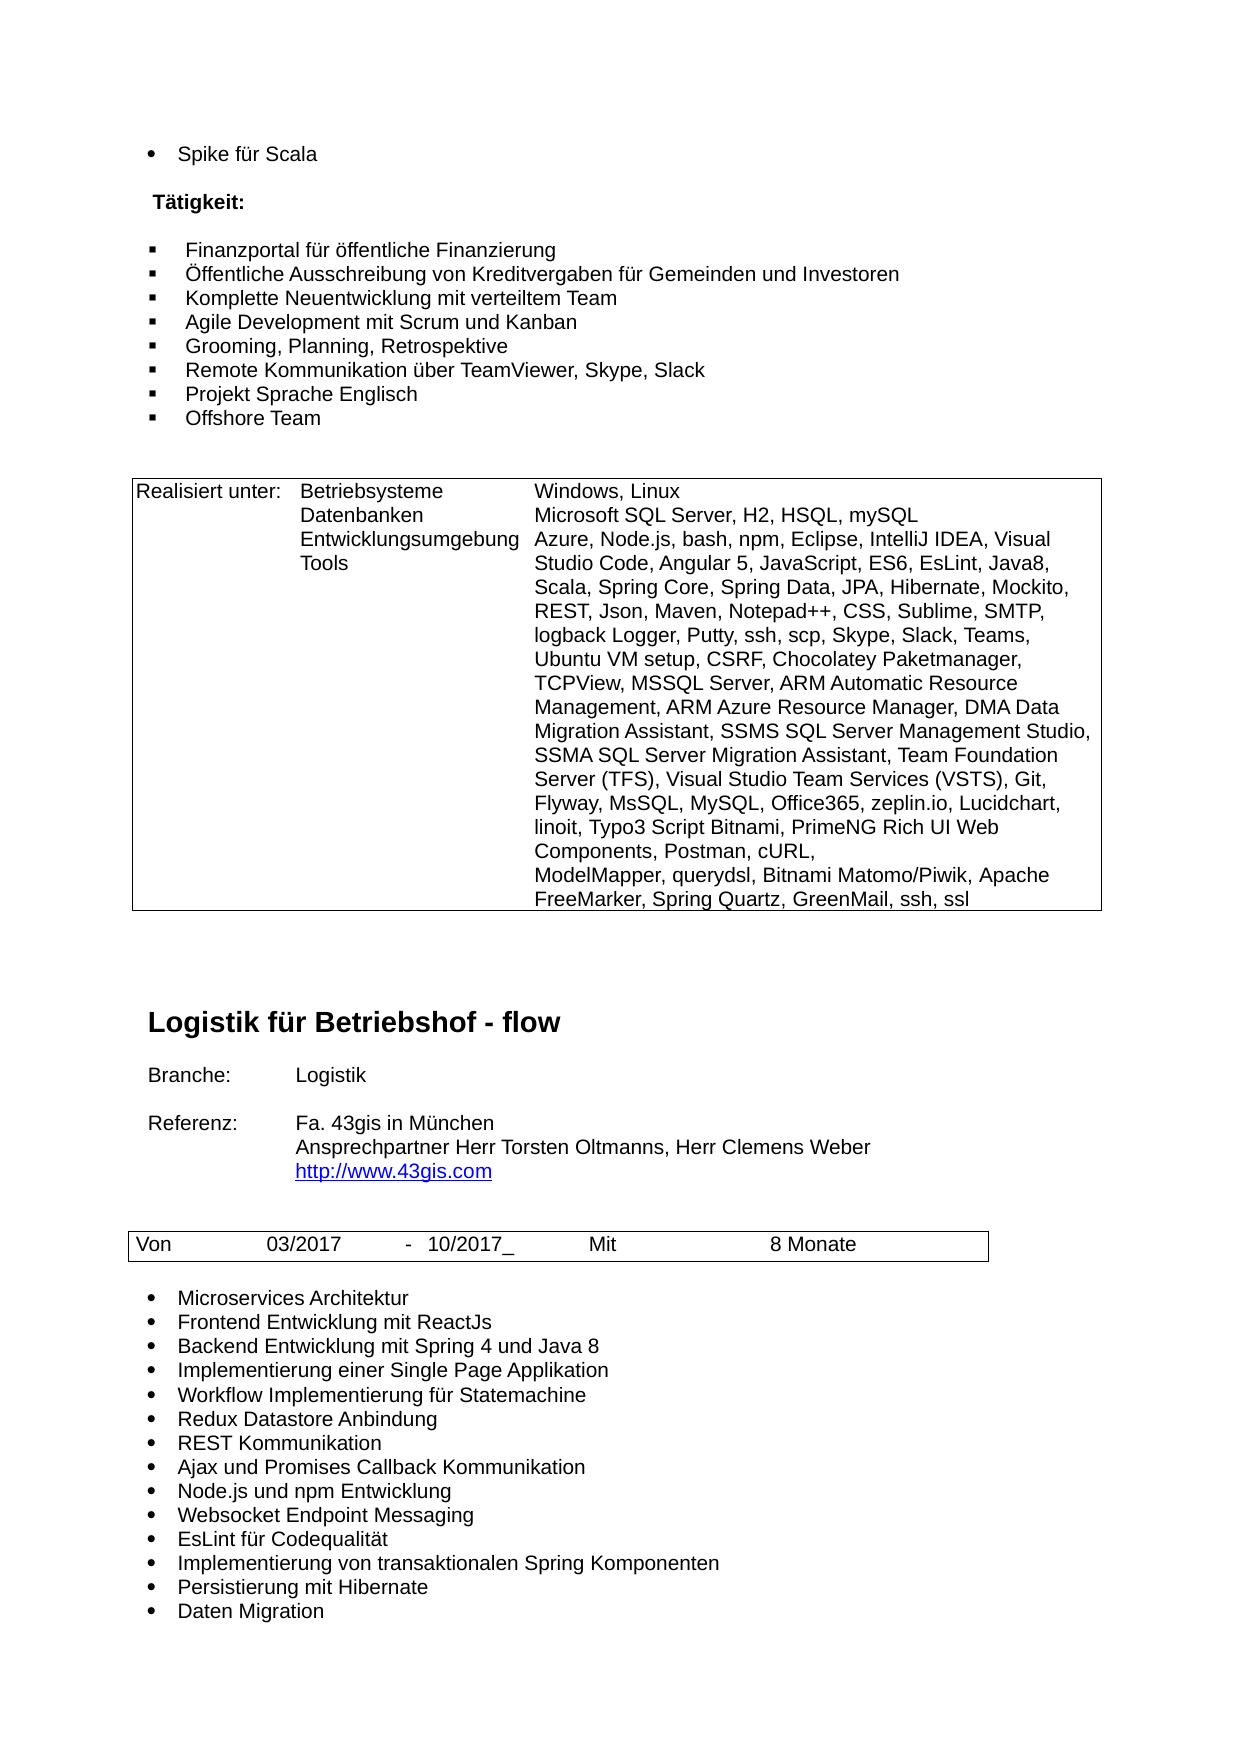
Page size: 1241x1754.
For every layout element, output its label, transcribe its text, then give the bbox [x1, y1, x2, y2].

list Implementierung von transaktionalen Spring Komponenten [148, 1551, 1110, 1575]
table_cell Entwicklungsumgebung Tools [297, 527, 531, 910]
table_header Betriebsysteme Datenbanken [297, 479, 531, 527]
text Ansprechpartner Herr Torsten Oltmanns, Herr Clemens Weber [148, 1135, 1110, 1159]
list Node.js und npm Entwicklung [148, 1479, 1110, 1503]
table_header Realisiert unter: [133, 479, 297, 527]
list Öffentliche Ausschreibung von Kreditvergaben für Gemeinden und Investoren [148, 262, 1110, 286]
list Daten Migration [148, 1599, 1110, 1623]
list Finanzportal für öffentliche Finanzierung [148, 238, 1110, 262]
table_header Von [129, 1232, 259, 1261]
list EsLint für Codequalität [148, 1527, 1110, 1551]
table_header 10/2017_ [420, 1232, 581, 1261]
table_cell Azure, Node.js, bash, npm, Eclipse, IntelliJ IDEA, Visual Studio Code, Angular 5, JavaScript, ES6, EsLint, Java8, Scala, Spring Core, Spring Data, JPA, Hibernate, Mockito, REST, Json, Maven, Notepad++, CSS, Sublime, SMTP, logback Logger, Putty, ssh, scp, Skype, Slack, Teams, Ubuntu VM setup, CSRF, Chocolatey Paketmanager, TCPView, MSSQL Server, ARM Automatic Resource Management, ARM Azure Resource Manager, DMA Data Migration Assistant, SSMS SQL Server Management Studio, SSMA SQL Server Migration Assistant, Team Foundation Server (TFS), Visual Studio Team Services (VSTS), Git, Flyway, MsSQL, MySQL, Office365, zeplin.io, Lucidchart, linoit, Typo3 Script Bitnami, PrimeNG Rich UI Web Components, Postman, cURL, ModelMapper, querydsl, Bitnami Matomo/Piwik, Apache FreeMarker, Spring Quartz, GreenMail, ssh, ssl [531, 527, 1101, 910]
list Implementierung einer Single Page Applikation [148, 1358, 1110, 1382]
text Tätigkeit: [152, 190, 1110, 214]
table_header Windows, Linux Microsoft SQL Server, H2, HSQL, mySQL [531, 479, 1101, 527]
list REST Kommunikation [148, 1431, 1110, 1454]
list Ajax und Promises Callback Kommunikation [148, 1454, 1110, 1479]
text Branche: Logistik [148, 1063, 1110, 1087]
table_header 03/2017 [259, 1232, 398, 1261]
text http://www.43gis.com [221, 1159, 1110, 1183]
list Backend Entwicklung mit Spring 4 und Java 8 [148, 1334, 1110, 1358]
list Projekt Sprache Englisch [148, 382, 1110, 406]
list Frontend Entwicklung mit ReactJs [148, 1310, 1110, 1334]
table_header - [398, 1232, 420, 1261]
list Persistierung mit Hibernate [148, 1575, 1110, 1599]
list Offshore Team [148, 406, 1110, 430]
list Websocket Endpoint Messaging [148, 1503, 1110, 1527]
list Grooming, Planning, Retrospektive [148, 334, 1110, 358]
list Microservices Architektur [148, 1286, 1110, 1310]
table_header Mit [581, 1232, 762, 1261]
table_header 8 Monate [763, 1232, 988, 1261]
list Redux Datastore Anbindung [148, 1406, 1110, 1431]
list Workflow Implementierung für Statemachine [148, 1382, 1110, 1406]
subtitle Logistik für Betriebshof - flow [148, 1005, 1110, 1039]
list Remote Kommunikation über TeamViewer, Skype, Slack [148, 358, 1110, 382]
list Komplette Neuentwicklung mit verteiltem Team [148, 286, 1110, 310]
text Referenz: Fa. 43gis in München [148, 1111, 1110, 1135]
table_cell [133, 527, 297, 910]
list Agile Development mit Scrum und Kanban [148, 310, 1110, 334]
list Spike für Scala [148, 142, 1110, 166]
